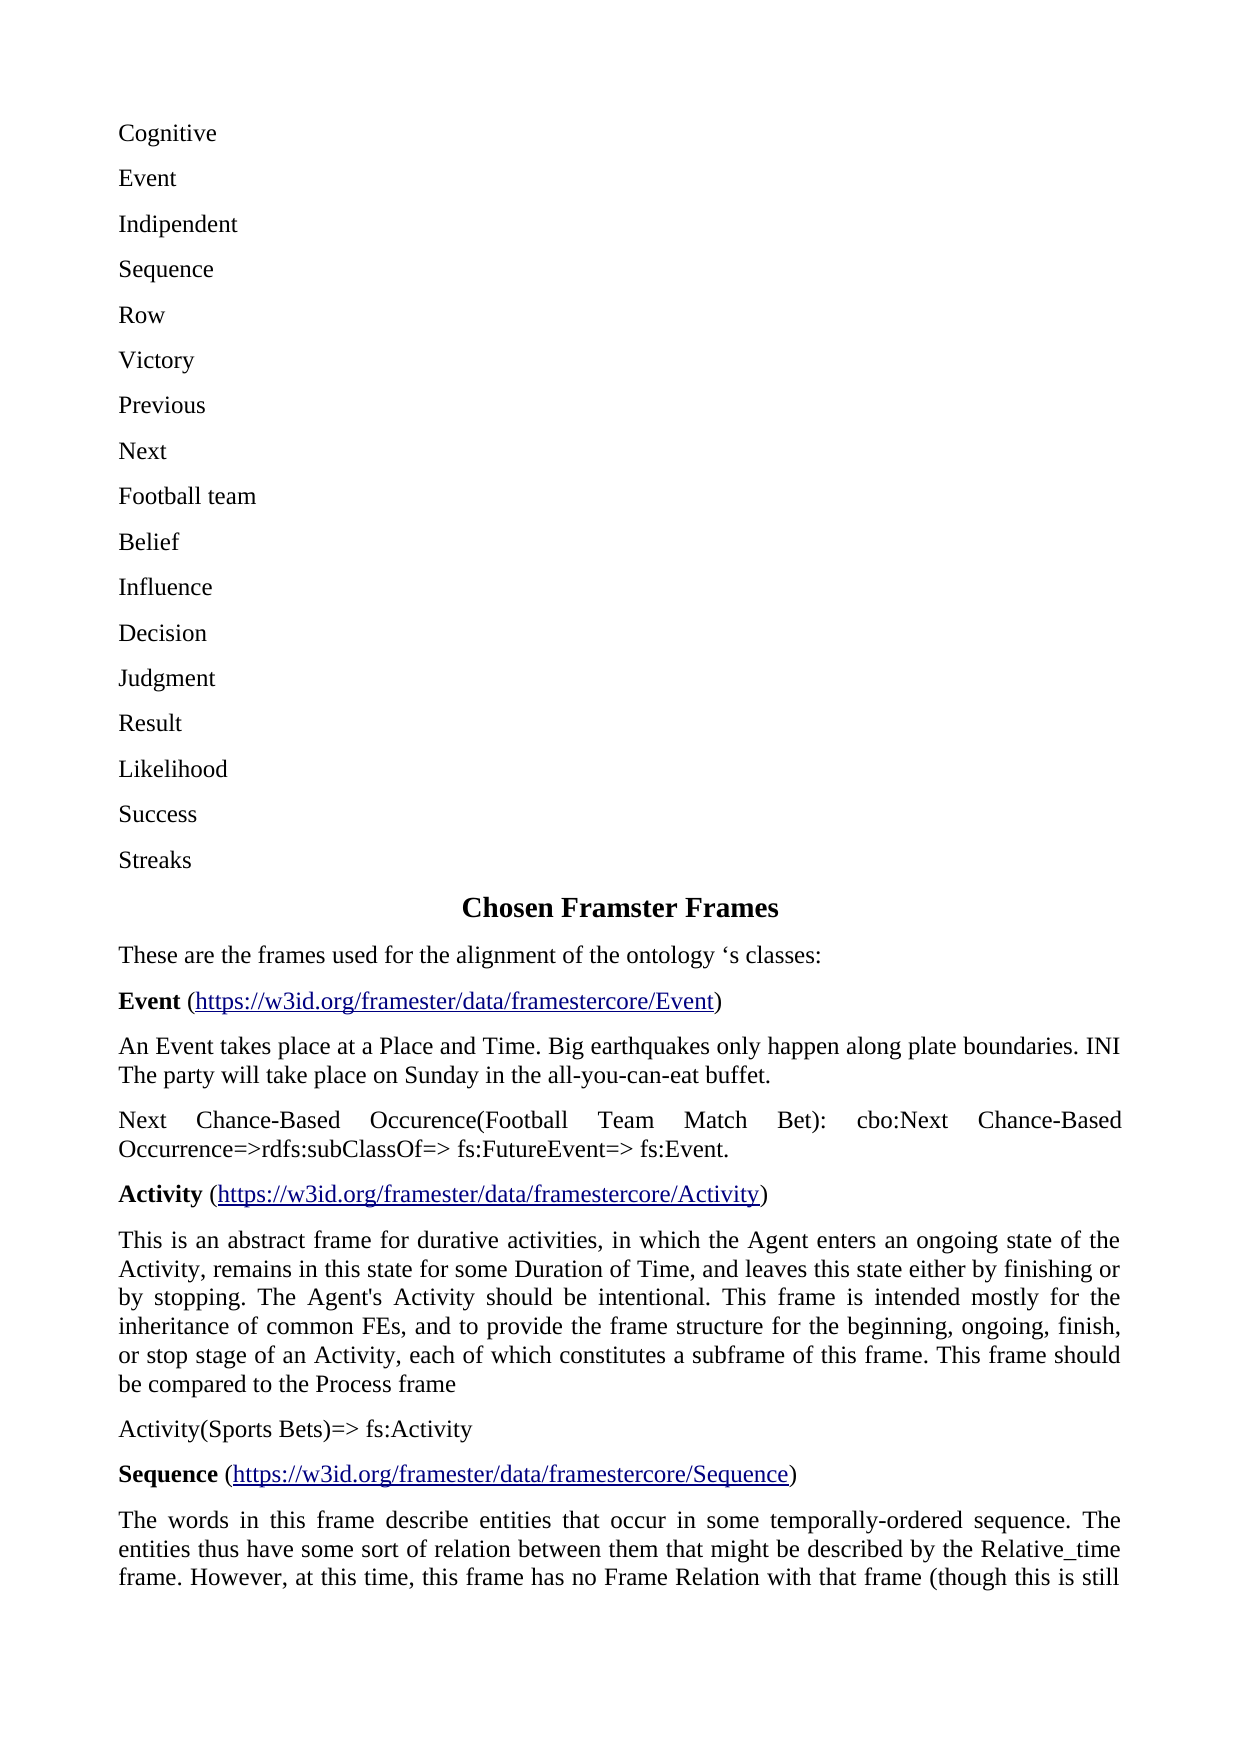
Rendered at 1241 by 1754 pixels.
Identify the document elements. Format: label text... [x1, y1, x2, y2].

text Football team [118, 481, 1122, 510]
text Cognitive [118, 118, 1122, 147]
text Chosen Framster Frames [118, 890, 1122, 924]
text Streaks [118, 845, 1122, 873]
text Event [118, 163, 1122, 192]
text These are the frames used for the alignment of the ontology ‘s classes: [118, 940, 1122, 969]
text Decision [118, 618, 1122, 646]
text Row [118, 300, 1122, 328]
text Activity(Sports Bets)=> fs:Activity [118, 1414, 1122, 1443]
text Activity (https://w3id.org/framester/data/framestercore/Activity) [118, 1179, 1122, 1208]
text Result [118, 708, 1122, 737]
text Victory [118, 345, 1122, 374]
text Sequence [118, 254, 1122, 283]
text Judgment [118, 663, 1122, 692]
text This is an abstract frame for durative activities, in which the Agent enters an ongoing state of the Activity, remains in this state for some Duration of Time, and leaves this state either by finishing or by stopping. The Agent's Activity should be intentional. This frame is intended mostly for the inheritance of common FEs, and to provide the frame structure for the beginning, ongoing, finish, or stop stage of an Activity, each of which constitutes a subframe of this frame. This frame should be compared to the Process frame [118, 1225, 1122, 1397]
text Likelihood [118, 754, 1122, 783]
text Next [118, 436, 1122, 465]
text Indipendent [118, 209, 1122, 238]
text The words in this frame describe entities that occur in some temporally-ordered sequence. The entities thus have some sort of relation between them that might be described by the Relative_time frame. However, at this time, this frame has no Frame Relation with that frame (though this is still [118, 1505, 1122, 1591]
text Success [118, 799, 1122, 828]
text Previous [118, 391, 1122, 419]
text Event (https://w3id.org/framester/data/framestercore/Event) [118, 986, 1122, 1014]
text An Event takes place at a Place and Time. Big earthquakes only happen along plate boundaries. INI The party will take place on Sunday in the all-you-can-eat buffet. [118, 1031, 1122, 1089]
text Belief [118, 527, 1122, 556]
text Next Chance-Based Occurence(Football Team Match Bet): cbo:Next Chance-Based Occurrence=>rdfs:subClassOf=> fs:FutureEvent=> fs:Event. [118, 1105, 1122, 1163]
text Influence [118, 572, 1122, 601]
text Sequence (https://w3id.org/framester/data/framestercore/Sequence) [118, 1459, 1122, 1488]
